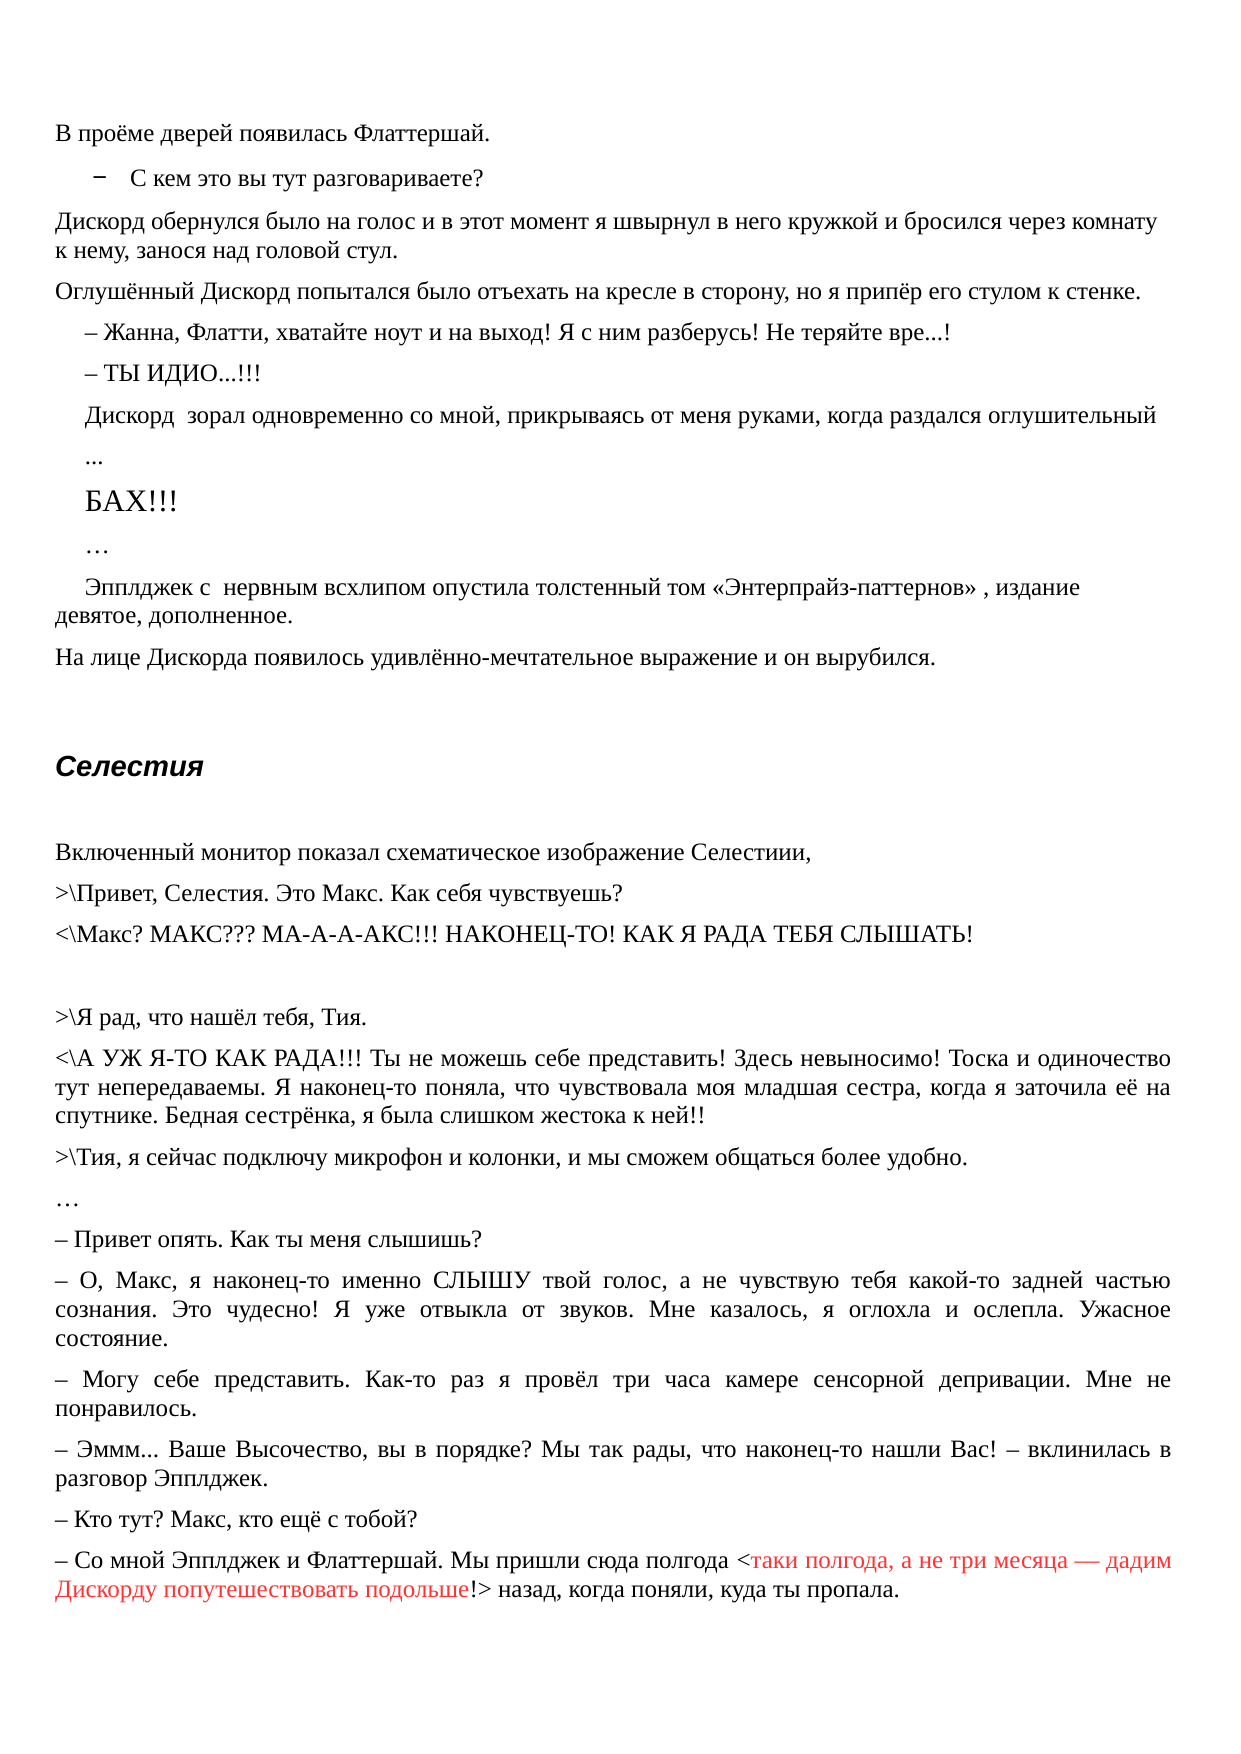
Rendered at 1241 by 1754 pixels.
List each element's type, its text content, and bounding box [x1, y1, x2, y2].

text … [55, 1183, 1172, 1212]
subtitle Селестия [55, 749, 1172, 783]
text <\А УЖ Я-ТО КАК РАДА!!! Ты не можешь себе представить! Здесь невыносимо! Тоска и одиночество тут непередаваемы. Я наконец-то поняла, что чувствовала моя младшая сестра, когда я заточила её на спутнике. Бедная сестрёнка, я была слишком жестока к ней!! [55, 1043, 1172, 1129]
text >\Я рад, что нашёл тебя, Тия. [55, 1002, 1172, 1030]
text Оглушённый Дискорд попытался было отъехать на кресле в сторону, но я припёр его стулом к стенке. [55, 276, 1172, 305]
text – О, Макс, я наконец-то именно СЛЫШУ твой голос, а не чувствую тебя какой-то задней частью сознания. Это чудесно! Я уже отвыкла от звуков. Мне казалось, я оглохла и ослепла. Ужасное состояние. [55, 1265, 1172, 1352]
text >\Привет, Селестия. Это Макс. Как себя чувствуешь? [55, 878, 1172, 907]
list С кем это вы тут разговариваете? [92, 159, 1172, 193]
text ... [55, 441, 1172, 470]
text – Жанна, Флатти, хватайте ноут и на выход! Я с ним разберусь! Не теряйте вре...! [55, 317, 1172, 346]
text <\Макс? МАКС??? МА-А-А-АКС!!! НАКОНЕЦ-ТО! КАК Я РАДА ТЕБЯ СЛЫШАТЬ! [55, 919, 1172, 948]
text – Кто тут? Макс, кто ещё с тобой? [55, 1504, 1172, 1533]
list Дискорд обернулся было на голос и в этот момент я швырнул в него кружкой и бросился через комнату к нему, занося над головой стул. [55, 206, 1172, 263]
text … [55, 531, 1172, 559]
text В проёме дверей появилась Флаттершай. [55, 118, 1172, 147]
text – Привет опять. Как ты меня слышишь? [55, 1224, 1172, 1253]
text – Со мной Эпплджек и Флаттершай. Мы пришли сюда полгода <таки полгода, а не три месяца — дадим Дискорду попутешествовать подольше!> назад, когда поняли, куда ты пропала. [55, 1545, 1172, 1603]
text – Могу себе представить. Как-то раз я провёл три часа камере сенсорной депривации. Мне не понравилось. [55, 1364, 1172, 1422]
text – ТЫ ИДИО...!!! [55, 358, 1172, 387]
text >\Тия, я сейчас подключу микрофон и колонки, и мы сможем общаться более удобно. [55, 1142, 1172, 1170]
text Эпплджек с нервным всхлипом опустила толстенный том «Энтерпрайз-паттернов» , издание девятое, дополненное. [55, 572, 1172, 629]
text На лице Дискорда появилось удивлённо-мечтательное выражение и он вырубился. [55, 642, 1172, 671]
text – Эммм... Ваше Высочество, вы в порядке? Мы так рады, что наконец-то нашли Вас! – вклинилась в разговор Эпплджек. [55, 1434, 1172, 1492]
text Включенный монитор показал схематическое изображение Селестиии, [55, 837, 1172, 865]
text БАХ!!! [55, 482, 1172, 518]
text Дискорд зорал одновременно со мной, прикрываясь от меня руками, когда раздался оглушительный [55, 400, 1172, 428]
